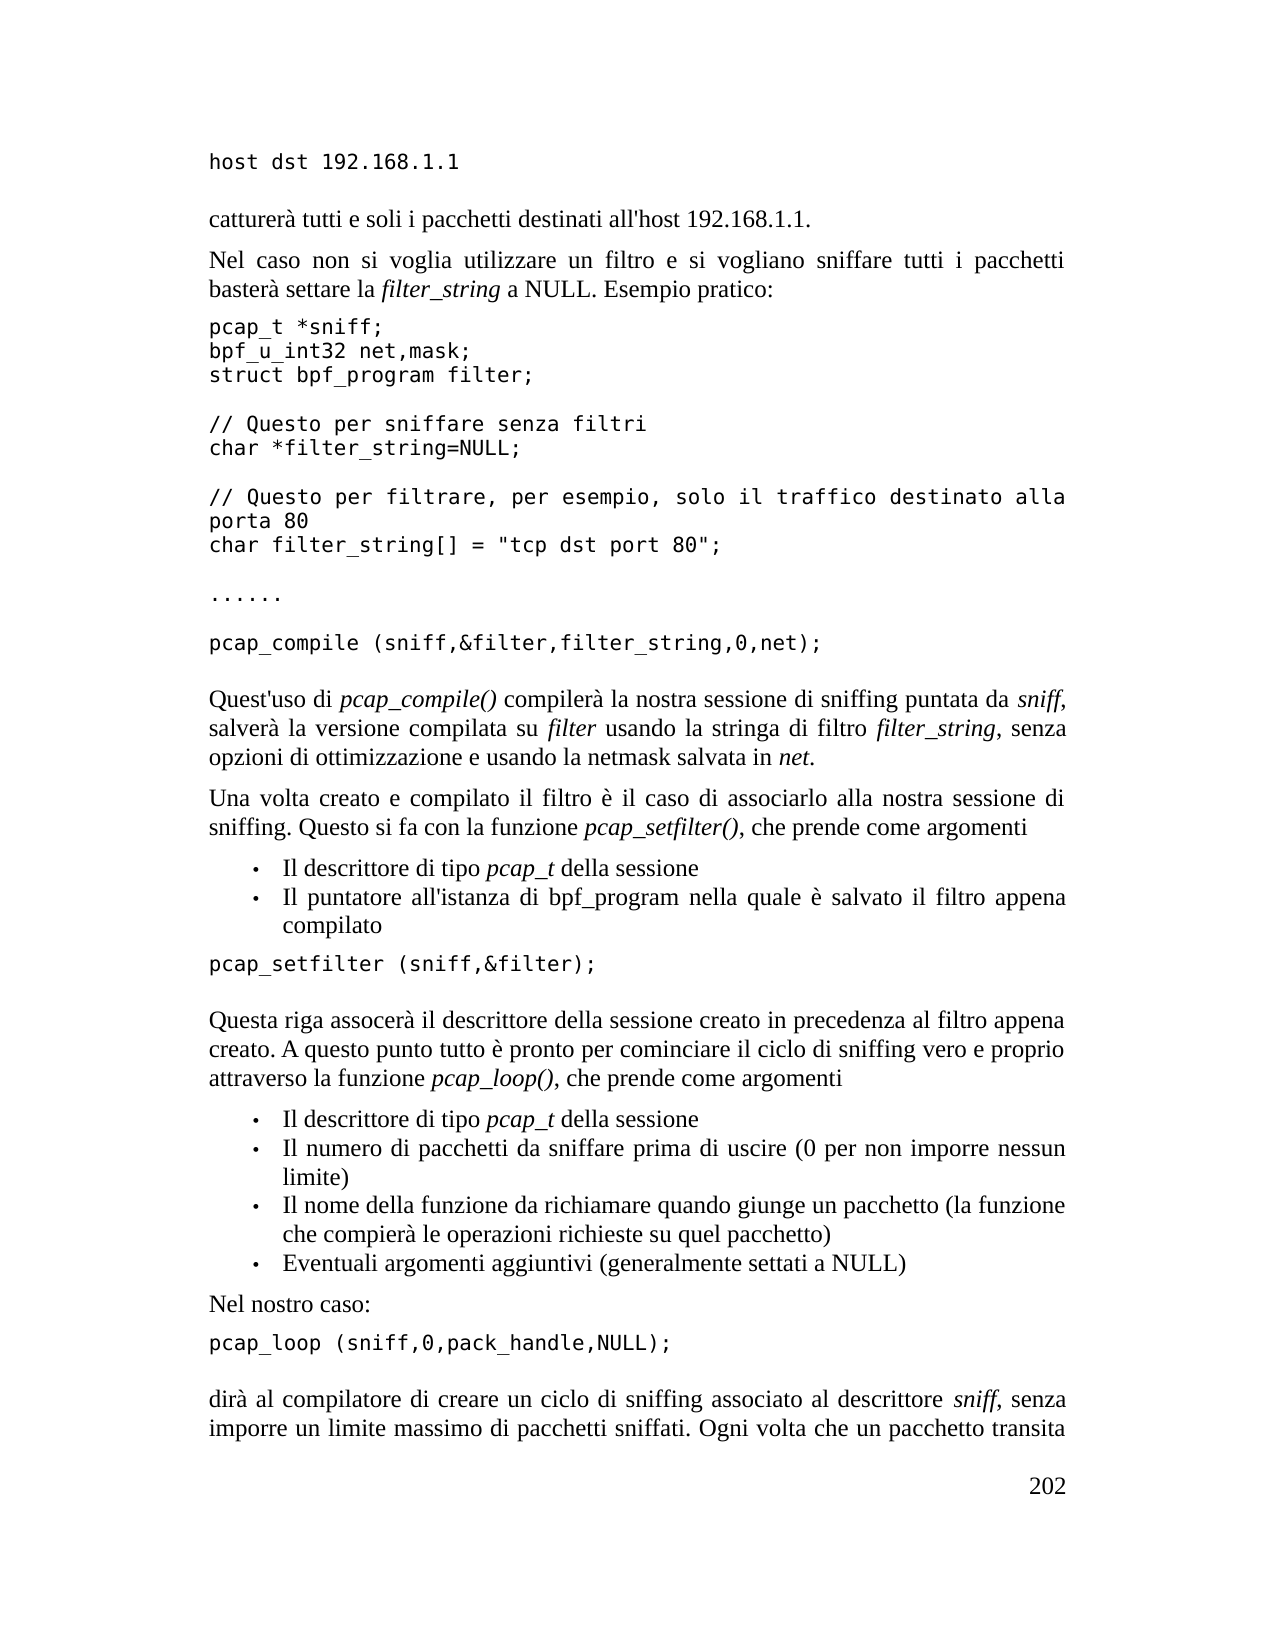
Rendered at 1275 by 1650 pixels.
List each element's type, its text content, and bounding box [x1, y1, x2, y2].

text Questa riga assocerà il descrittore della sessione creato in precedenza al filtro appena creato. A questo punto tutto è pronto per cominciare il ciclo di sniffing vero e proprio attraverso la funzione pcap_loop(), che prende come argomenti [208, 1006, 1066, 1092]
list Il nome della funzione da richiamare quando giunge un pacchetto (la funzione che compierà le operazioni richieste su quel pacchetto) [253, 1191, 1066, 1248]
text // Questo per sniffare senza filtri [208, 412, 1066, 436]
list Il numero di pacchetti da sniffare prima di uscire (0 per non imporre nessun limite) [253, 1133, 1066, 1191]
text pcap_t *sniff; [208, 315, 1066, 339]
list Il descrittore di tipo pcap_t della sessione [253, 853, 1066, 882]
text char filter_string[] = "tcp dst port 80"; [208, 533, 1066, 558]
text host dst 192.168.1.1 [208, 150, 1066, 174]
text // Questo per filtrare, per esempio, solo il traffico destinato alla porta 80 [208, 485, 1066, 533]
text pcap_setfilter (sniff,&filter); [208, 952, 1066, 976]
text pcap_compile (sniff,&filter,filter_string,0,net); [208, 631, 1066, 655]
text Quest'uso di pcap_compile() compilerà la nostra sessione di sniffing puntata da sniff, salverà la versione compilata su filter usando la stringa di filtro filter_string, senza opzioni di ottimizzazione e usando la netmask salvata in net. [208, 684, 1066, 771]
text Nel caso non si voglia utilizzare un filtro e si vogliano sniffare tutti i pacchetti basterà settare la filter_string a NULL. Esempio pratico: [208, 245, 1066, 302]
text pcap_loop (sniff,0,pack_handle,NULL); [208, 1331, 1066, 1355]
text catturerà tutti e soli i pacchetti destinati all'host 192.168.1.1. [208, 204, 1066, 232]
text Nel nostro caso: [208, 1289, 1066, 1318]
list Il puntatore all'istanza di bpf_program nella quale è salvato il filtro appena compilato [253, 882, 1066, 939]
text ...... [208, 582, 1066, 606]
text char *filter_string=NULL; [208, 436, 1066, 461]
text dirà al compilatore di creare un ciclo di sniffing associato al descrittore sniff, senza imporre un limite massimo di pacchetti sniffati. Ogni volta che un pacchetto transita [208, 1384, 1066, 1442]
text Una volta creato e compilato il filtro è il caso di associarlo alla nostra sessione di sniffing. Questo si fa con la funzione pcap_setfilter(), che prende come argomenti [208, 783, 1066, 841]
text struct bpf_program filter; [208, 363, 1066, 388]
list Eventuali argomenti aggiuntivi (generalmente settati a NULL) [253, 1248, 1066, 1277]
text bpf_u_int32 net,mask; [208, 339, 1066, 363]
list Il descrittore di tipo pcap_t della sessione [253, 1104, 1066, 1133]
